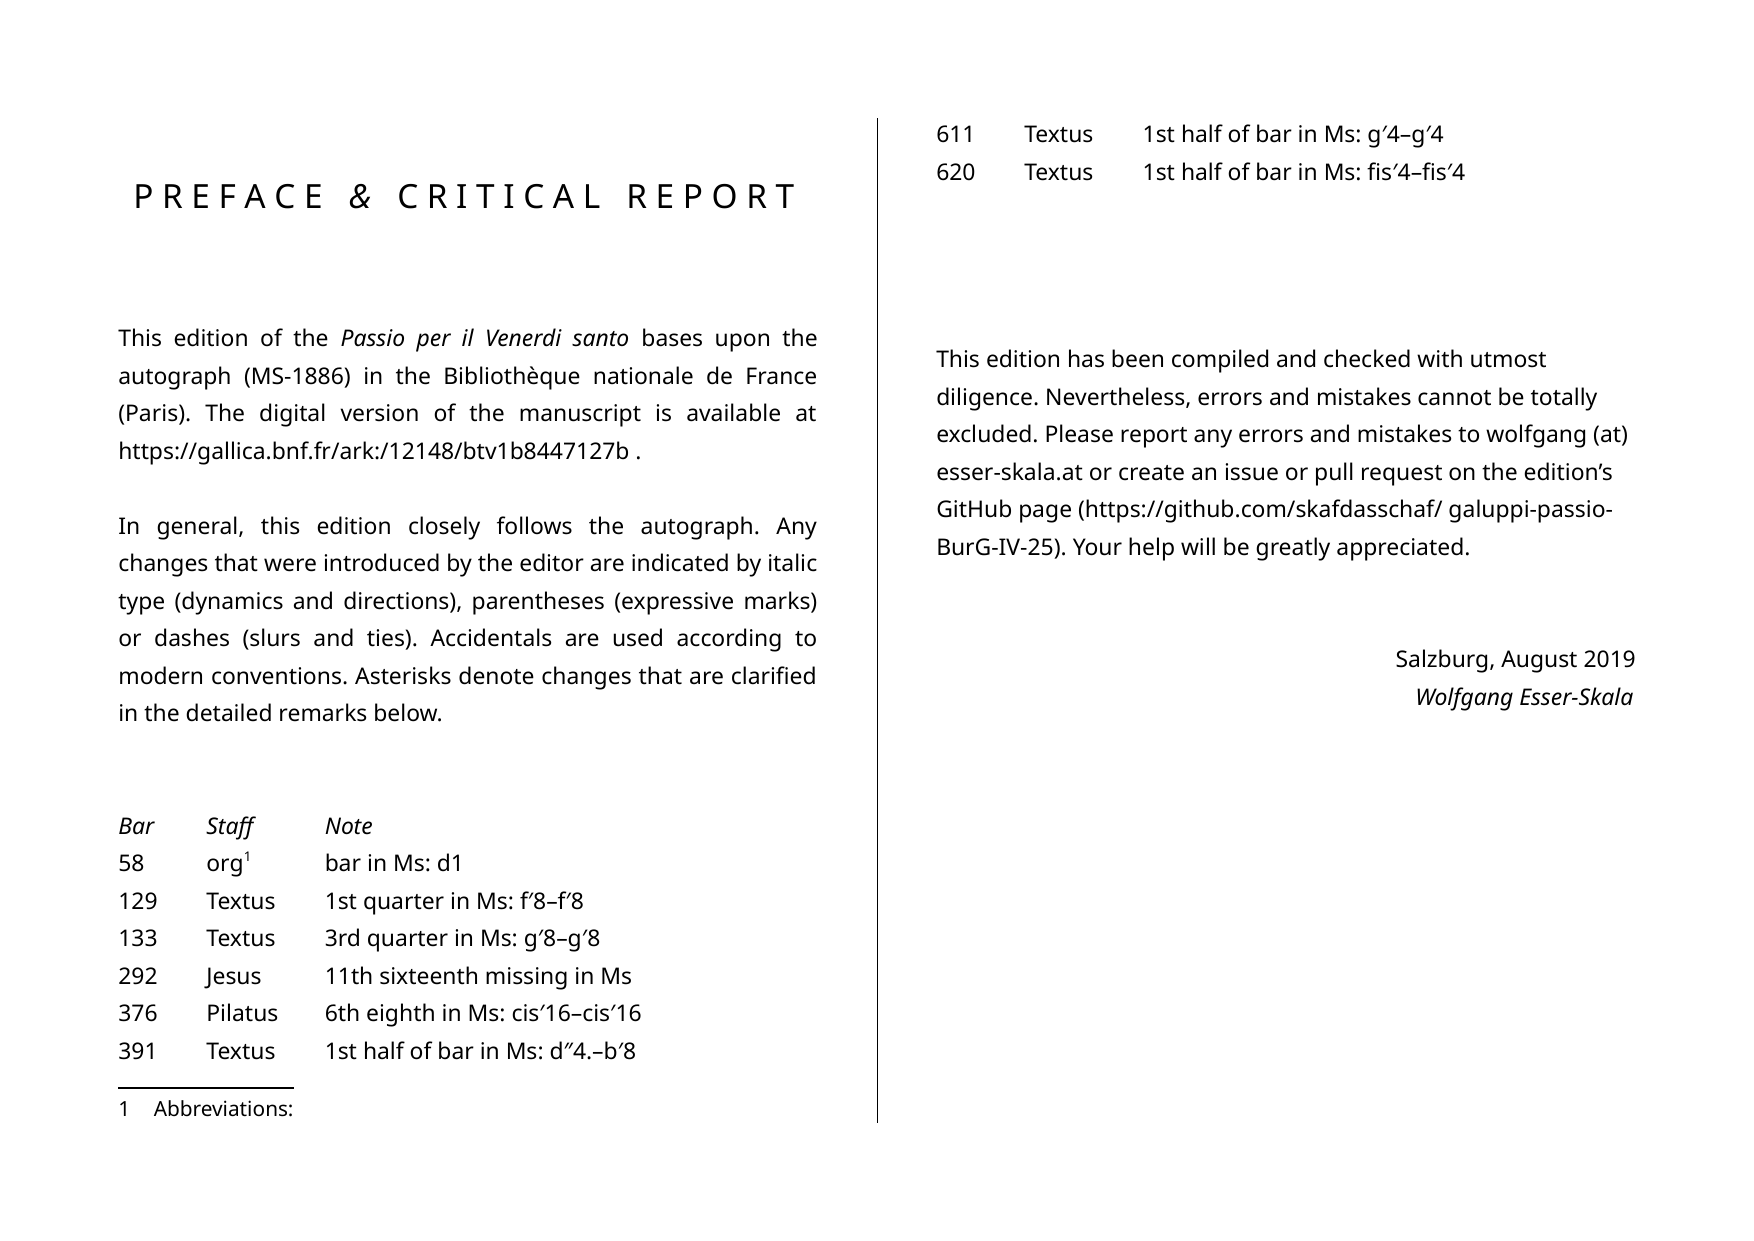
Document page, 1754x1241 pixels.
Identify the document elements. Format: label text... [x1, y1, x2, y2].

text P R E F A C E & C R I T I C A L R E P O R T [118, 173, 818, 218]
text Abbreviations: [118, 1094, 818, 1122]
text This edition of the Passio per il Venerdi santo bases upon the autograph (MS-1886) in the Bibliothèque nationale de France (Paris). The digital version of the manuscript is available at https://gallica.bnf.fr/ark:/12148/btv1b8447127b . [118, 322, 818, 466]
text Bar Staff Note 58 org bar in Ms: d1 129 Textus 1st quarter in Ms: f′8–f′8 133 Textus 3rd quarter in Ms: g′8–g′8 292 Jesus 11th sixteenth missing in Ms 376 Pilatus 6th eighth in Ms: cis′16–cis′16 391 Textus 1st half of bar in Ms: d″4.–b′8 [118, 810, 818, 1066]
text 611 Textus 1st half of bar in Ms: g′4–g′4 620 Textus 1st half of bar in Ms: fis′4–fis′4 This edition has been compiled and checked with utmost diligence. Nevertheless, errors and mistakes cannot be totally excluded. Please report any errors and mistakes to wolfgang (at) esser-skala.at or create an issue or pull request on the edition’s GitHub page (https://github.com/skafdasschaf/ galuppi-passio-BurG-IV-25). Your help will be greatly appreciated. [936, 118, 1636, 562]
text Salzburg, August 2019 Wolfgang Esser-Skala [936, 643, 1636, 712]
text In general, this edition closely follows the autograph. Any changes that were introduced by the editor are indicated by italic type (dynamics and directions), parentheses (expressive marks) or dashes (slurs and ties). Accidentals are used according to modern conventions. Asterisks denote changes that are clarified in the detailed remarks below. [118, 510, 818, 729]
